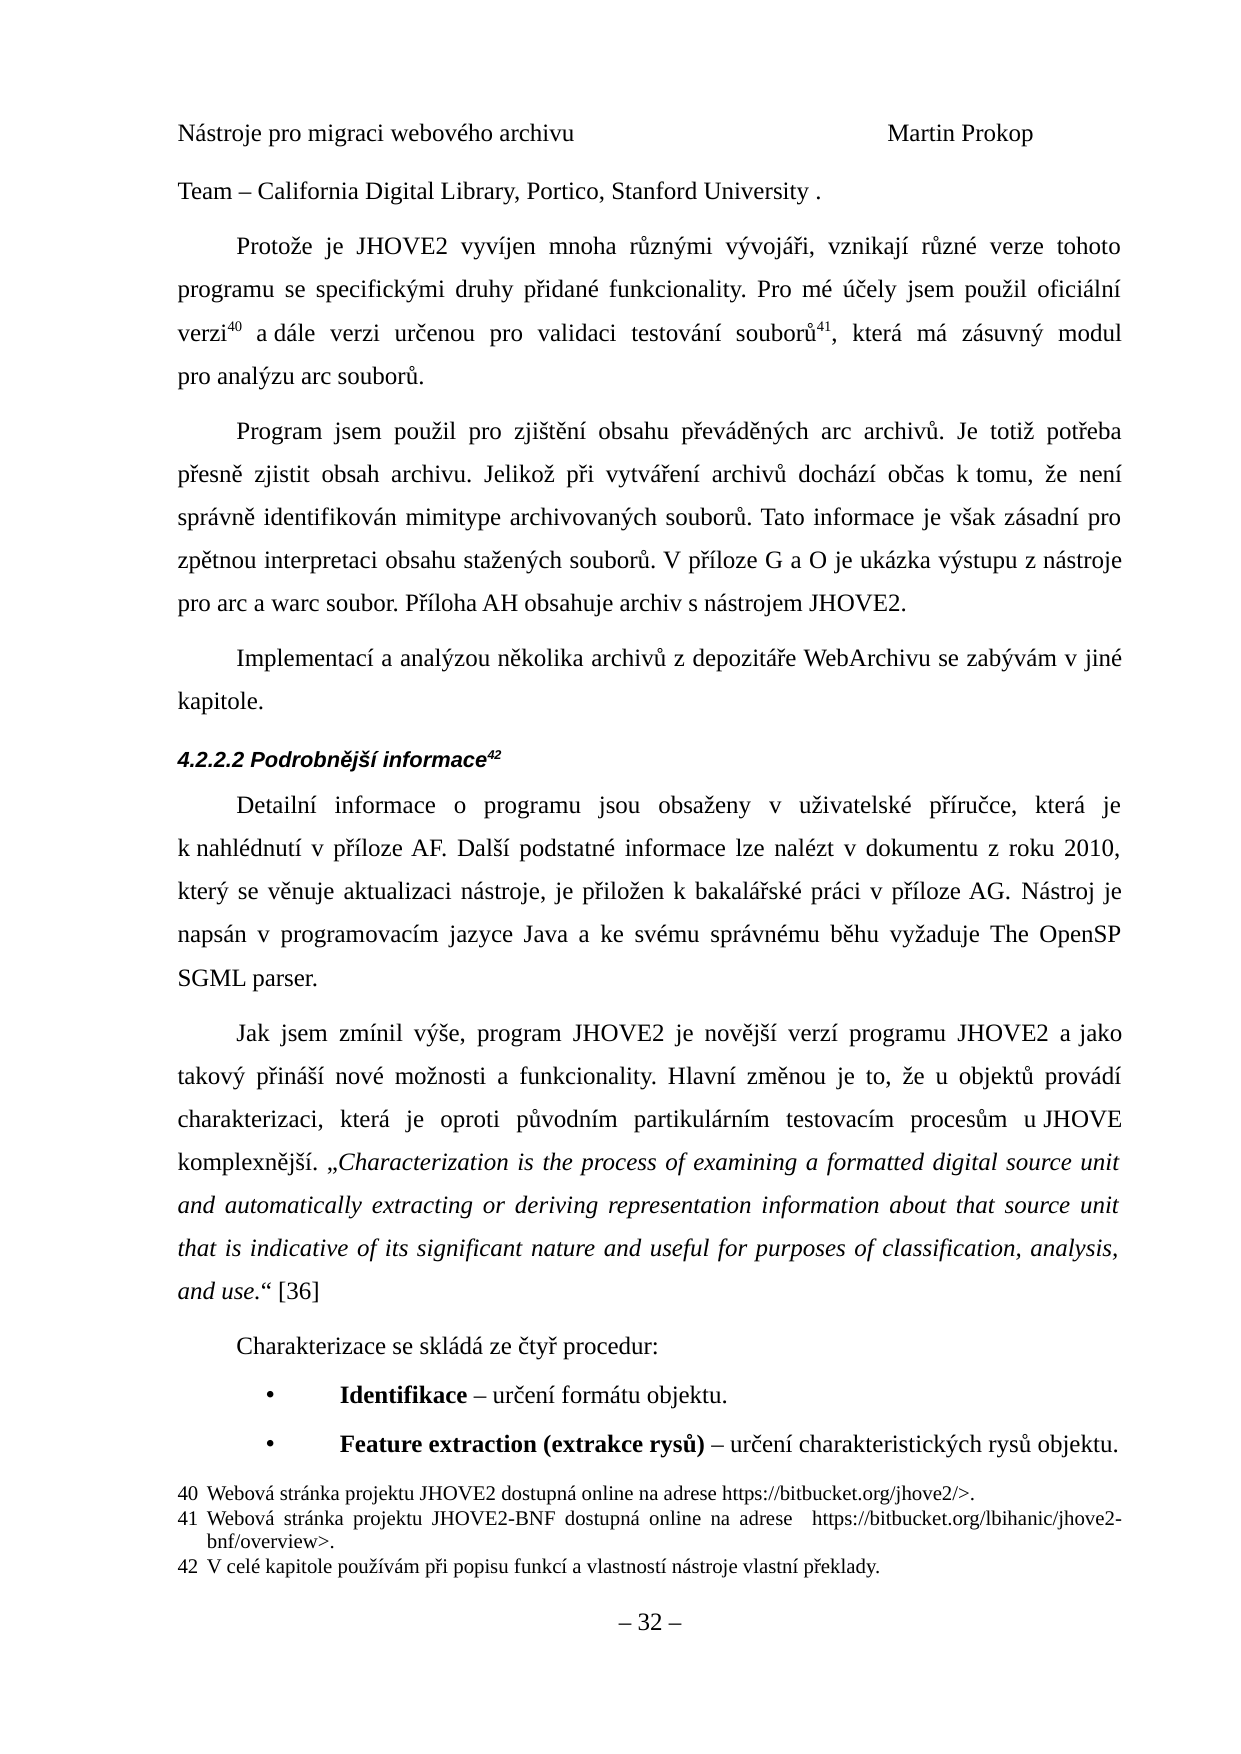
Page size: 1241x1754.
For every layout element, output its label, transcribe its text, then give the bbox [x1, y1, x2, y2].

text Implementací a analýzou několika archivů z depozitáře WebArchivu se zabývám v jiné kapitole. [177, 643, 1122, 715]
text Jak jsem zmínil výše, program JHOVE2 je novější verzí programu JHOVE2 a jako takový přináší nové možnosti a funkcionality. Hlavní změnou je to, že u objektů provádí charakterizaci, která je oproti původním partikulárním testovacím procesům u JHOVE komplexnější. „Characterization is the process of examining a formatted digital source unit and automatically extracting or deriving representation information about that source unit that is indicative of its significant nature and useful for purposes of classification, analysis, and use.“ [36] [177, 1018, 1122, 1305]
text Detailní informace o programu jsou obsaženy v uživatelské příručce, která je k nahlédnutí v příloze AF. Další podstatné informace lze nalézt v dokumentu z roku 2010, který se věnuje aktualizaci nástroje, je přiložen k bakalářské práci v příloze AG. Nástroj je napsán v programovacím jazyce Java a ke svému správnému běhu vyžaduje The OpenSP SGML parser. [177, 790, 1122, 991]
text Webová stránka projektu JHOVE2-BNF dostupná online na adrese https://bitbucket.org/lbihanic/jhove2-bnf/overview>. [177, 1505, 1122, 1553]
text Team – California Digital Library, Portico, Stanford University . [177, 176, 1122, 205]
list Feature extraction (extrakce rysů) – určení charakteristických rysů objektu. [266, 1429, 1122, 1458]
text Charakterizace se skládá ze čtyř procedur: [177, 1331, 1122, 1360]
text Protože je JHOVE2 vyvíjen mnoha různými vývojáři, vznikají různé verze tohoto programu se specifickými druhy přidané funkcionality. Pro mé účely jsem použil oficiální verzi a dále verzi určenou pro validaci testování souborů, která má zásuvný modul pro analýzu arc souborů. [177, 231, 1122, 389]
text V celé kapitole používám při popisu funkcí a vlastností nástroje vlastní překlady. [177, 1553, 1122, 1578]
text Program jsem použil pro zjištění obsahu převáděných arc archivů. Je totiž potřeba přesně zjistit obsah archivu. Jelikož při vytváření archivů dochází občas k tomu, že není správně identifikován mimitype archivovaných souborů. Tato informace je však zásadní pro zpětnou interpretaci obsahu stažených souborů. V příloze G a O je ukázka výstupu z nástroje pro arc a warc soubor. Příloha AH obsahuje archiv s nástrojem JHOVE2. [177, 416, 1122, 617]
subtitle 4.2.2.2 Podrobnější informace [177, 747, 1122, 772]
text Webová stránka projektu JHOVE2 dostupná online na adrese https://bitbucket.org/jhove2/>. [177, 1481, 1122, 1505]
list Identifikace – určení formátu objektu. [266, 1380, 1122, 1409]
